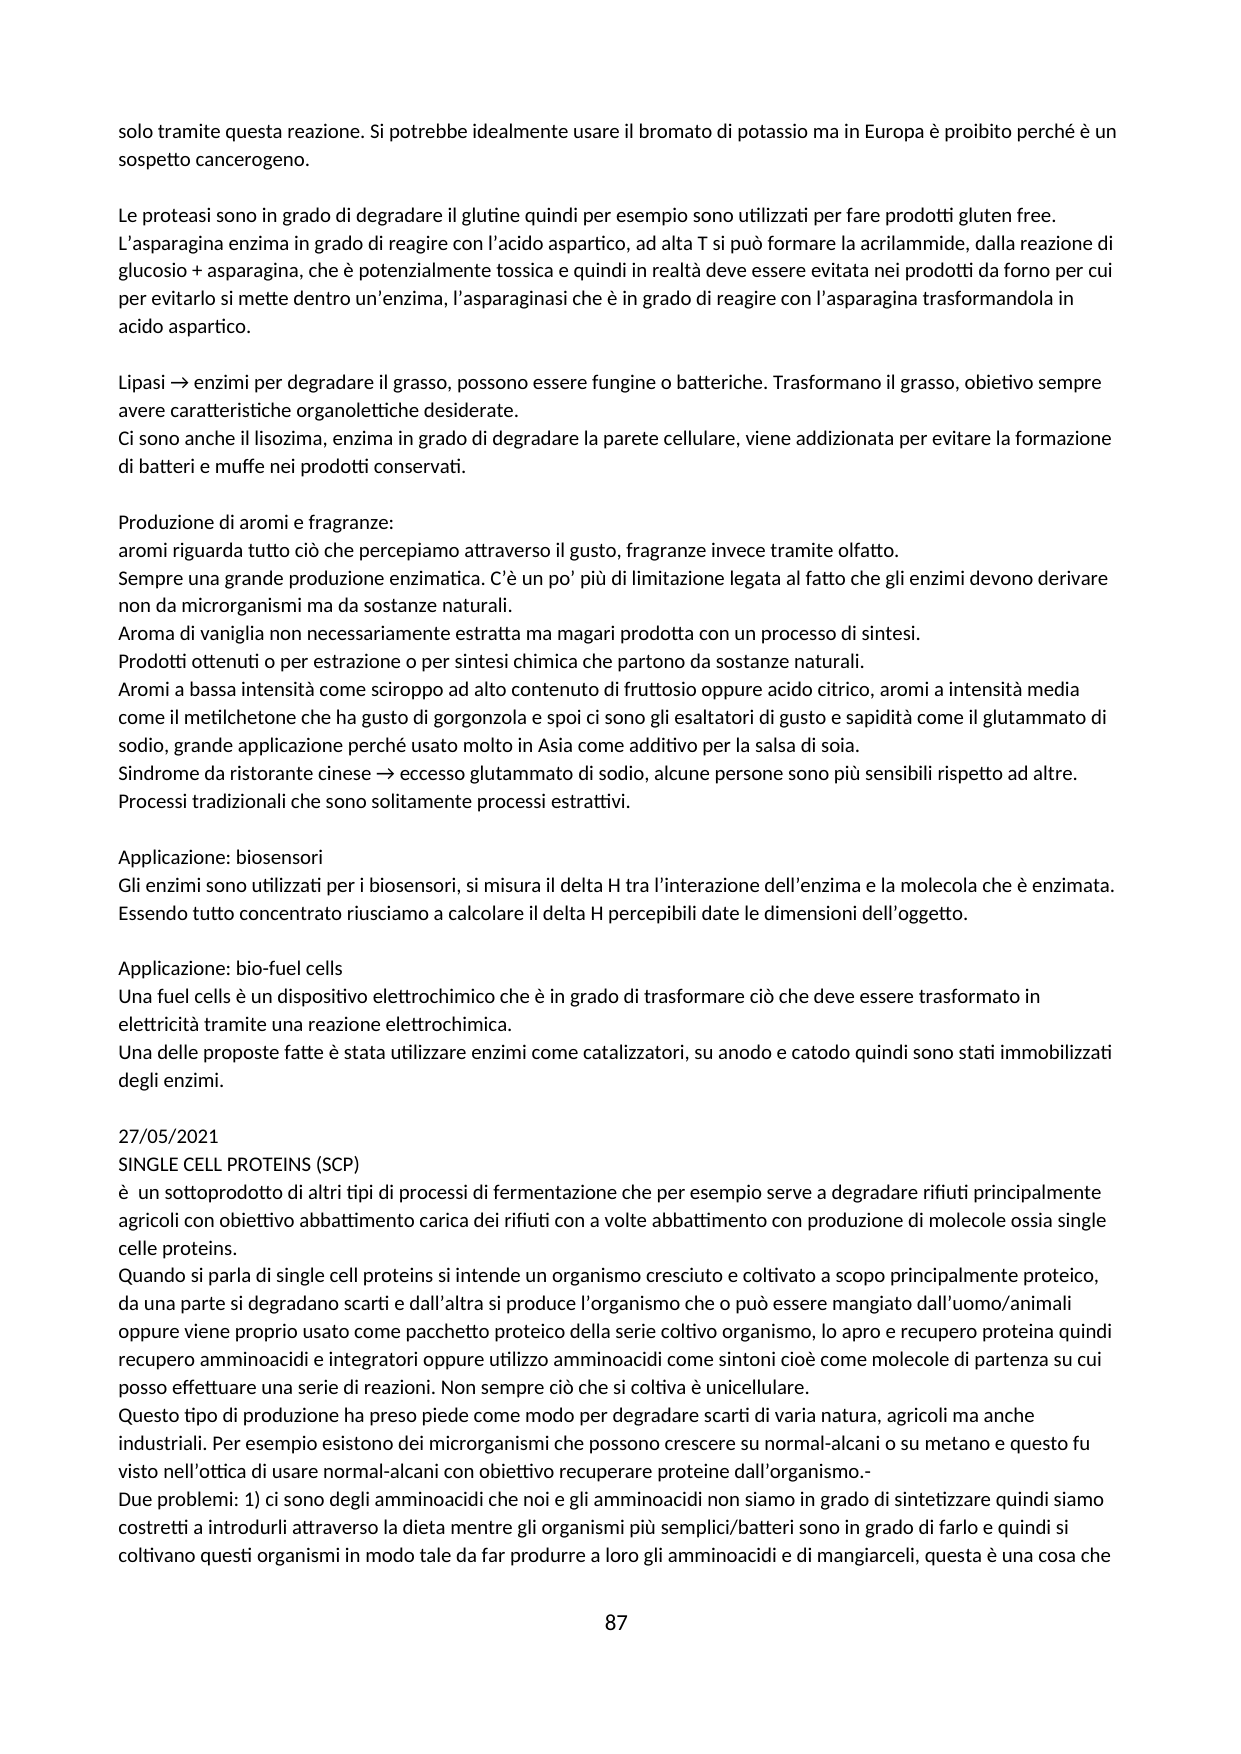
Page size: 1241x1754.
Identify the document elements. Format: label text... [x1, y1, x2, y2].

text Quando si parla di single cell proteins si intende un organismo cresciuto e coltivato a scopo principalmente proteico, da una parte si degradano scarti e dall’altra si produce l’organismo che o può essere mangiato dall’uomo/animali oppure viene proprio usato come pacchetto proteico della serie coltivo organismo, lo apro e recupero proteina quindi recupero amminoacidi e integratori oppure utilizzo amminoacidi come sintoni cioè come molecole di partenza su cui posso effettuare una serie di reazioni. Non sempre ciò che si coltiva è unicellulare. Questo tipo di produzione ha preso piede come modo per degradare scarti di varia natura, agricoli ma anche industriali. Per esempio esistono dei microrganismi che possono crescere su normal-alcani o su metano e questo fu visto nell’ottica di usare normal-alcani con obiettivo recuperare proteine dall’organismo.- Due problemi: 1) ci sono degli amminoacidi che noi e gli amminoacidi non siamo in grado di sintetizzare quindi siamo costretti a introdurli attraverso la dieta mentre gli organismi più semplici/batteri sono in grado di farlo e quindi si coltivano questi organismi in modo tale da far produrre a loro gli amminoacidi e di mangiarceli, questa è una cosa che [118, 1263, 1124, 1567]
text Ci sono anche il lisozima, enzima in grado di degradare la parete cellulare, viene addizionata per evitare la formazione di batteri e muffe nei prodotti conservati. Produzione di aromi e fragranze: [118, 425, 1124, 534]
text Sempre una grande produzione enzimatica. C’è un po’ più di limitazione legata al fatto che gli enzimi devono derivare non da microrganismi ma da sostanze naturali. Aroma di vaniglia non necessariamente estratta ma magari prodotta con un processo di sintesi. Prodotti ottenuti o per estrazione o per sintesi chimica che partono da sostanze naturali. Aromi a bassa intensità come sciroppo ad alto contenuto di fruttosio oppure acido citrico, aromi a intensità media come il metilchetone che ha gusto di gorgonzola e spoi ci sono gli esaltatori di gusto e sapidità come il glutammato di sodio, grande applicazione perché usato molto in Asia come additivo per la salsa di soia. Sindrome da ristorante cinese → eccesso glutammato di sodio, alcune persone sono più sensibili rispetto ad altre. Processi tradizionali che sono solitamente processi estrattivi. Applicazione: biosensori Gli enzimi sono utilizzati per i biosensori, si misura il delta H tra l’interazione dell’enzima e la molecola che è enzimata. Essendo tutto concentrato riusciamo a calcolare il delta H percepibili date le dimensioni dell’oggetto. Applicazione: bio-fuel cells Una fuel cells è un dispositivo elettrochimico che è in grado di trasformare ciò che deve essere trasformato in elettricità tramite una reazione elettrochimica. Una delle proposte fatte è stata utilizzare enzimi come catalizzatori, su anodo e catodo quindi sono stati immobilizzati degli enzimi. 27/05/2021 SINGLE CELL PROTEINS (SCP) è un sottoprodotto di altri tipi di processi di fermentazione che per esempio serve a degradare rifiuti principalmente agricoli con obiettivo abbattimento carica dei rifiuti con a volte abbattimento con produzione di molecole ossia single celle proteins. [118, 565, 1124, 1260]
text aromi riguarda tutto ciò che percepiamo attraverso il gusto, fragranze invece tramite olfatto. [118, 537, 1124, 562]
text solo tramite questa reazione. Si potrebbe idealmente usare il bromato di potassio ma in Europa è proibito perché è un sospetto cancerogeno. Le proteasi sono in grado di degradare il glutine quindi per esempio sono utilizzati per fare prodotti gluten free. L’asparagina enzima in grado di reagire con l’acido aspartico, ad alta T si può formare la acrilammide, dalla reazione di glucosio + asparagina, che è potenzialmente tossica e quindi in realtà deve essere evitata nei prodotti da forno per cui per evitarlo si mette dentro un’enzima, l’asparaginasi che è in grado di reagire con l’asparagina trasformandola in acido aspartico. Lipasi → enzimi per degradare il grasso, possono essere fungine o batteriche. Trasformano il grasso, obietivo sempre avere caratteristiche organolettiche desiderate. [118, 118, 1124, 423]
